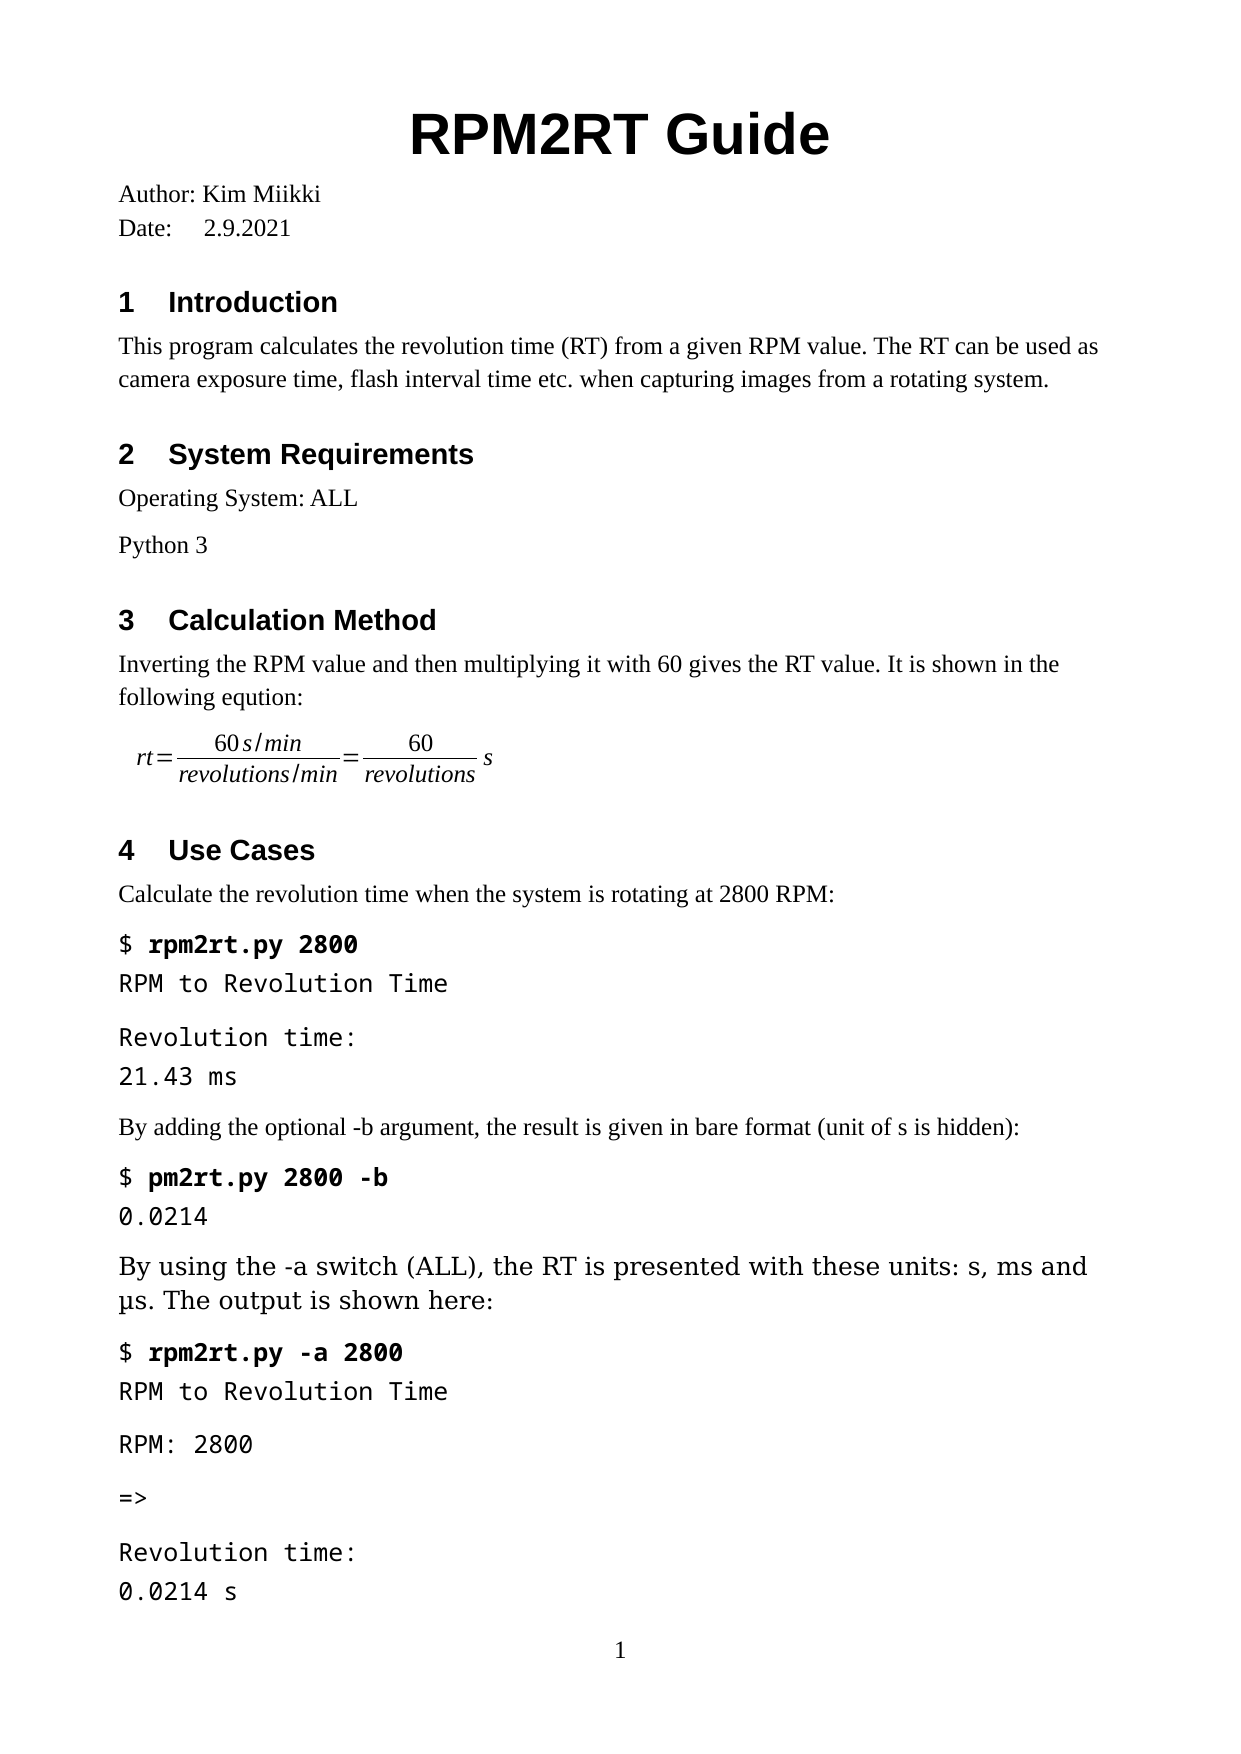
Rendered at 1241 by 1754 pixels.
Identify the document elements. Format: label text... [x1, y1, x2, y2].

text Revolution time: 21.43 ms [118, 1019, 1122, 1092]
text Inverting the RPM value and then multiplying it with 60 gives the RT value. It is shown in the following eqution: [118, 649, 1122, 711]
text This program calculates the revolution time (RT) from a given RPM value. The RT can be used as camera exposure time, flash interval time etc. when capturing images from a rotating system. [118, 331, 1122, 393]
text Revolution time: 0.0214 s [118, 1535, 1122, 1608]
text Calculate the revolution time when the system is rotating at 2800 RPM: [118, 879, 1122, 907]
text By using the -a switch (ALL), the RT is presented with these units: s, ms and µs. The output is shown here: [118, 1253, 1122, 1315]
text RPM: 2800 [118, 1427, 1122, 1461]
subtitle Calculation Method [118, 603, 1122, 637]
text => [118, 1481, 1122, 1515]
text $ pm2rt.py 2800 -b 0.0214 [118, 1160, 1122, 1233]
text By adding the optional -b argument, the result is given in bare format (unit of s is hidden): [118, 1112, 1122, 1141]
subtitle Use Cases [118, 833, 1122, 866]
text Python 3 [118, 531, 1122, 559]
text Operating System: ALL [118, 483, 1122, 512]
text Author: Kim Miikki Date: 2.9.2021 [118, 179, 1122, 241]
title RPM2RT Guide [118, 100, 1122, 167]
subtitle System Requirements [118, 437, 1122, 470]
subtitle Introduction [118, 285, 1122, 319]
text $ rpm2rt.py 2800 RPM to Revolution Time [118, 926, 1122, 999]
text $ rpm2rt.py -a 2800 RPM to Revolution Time [118, 1334, 1122, 1407]
